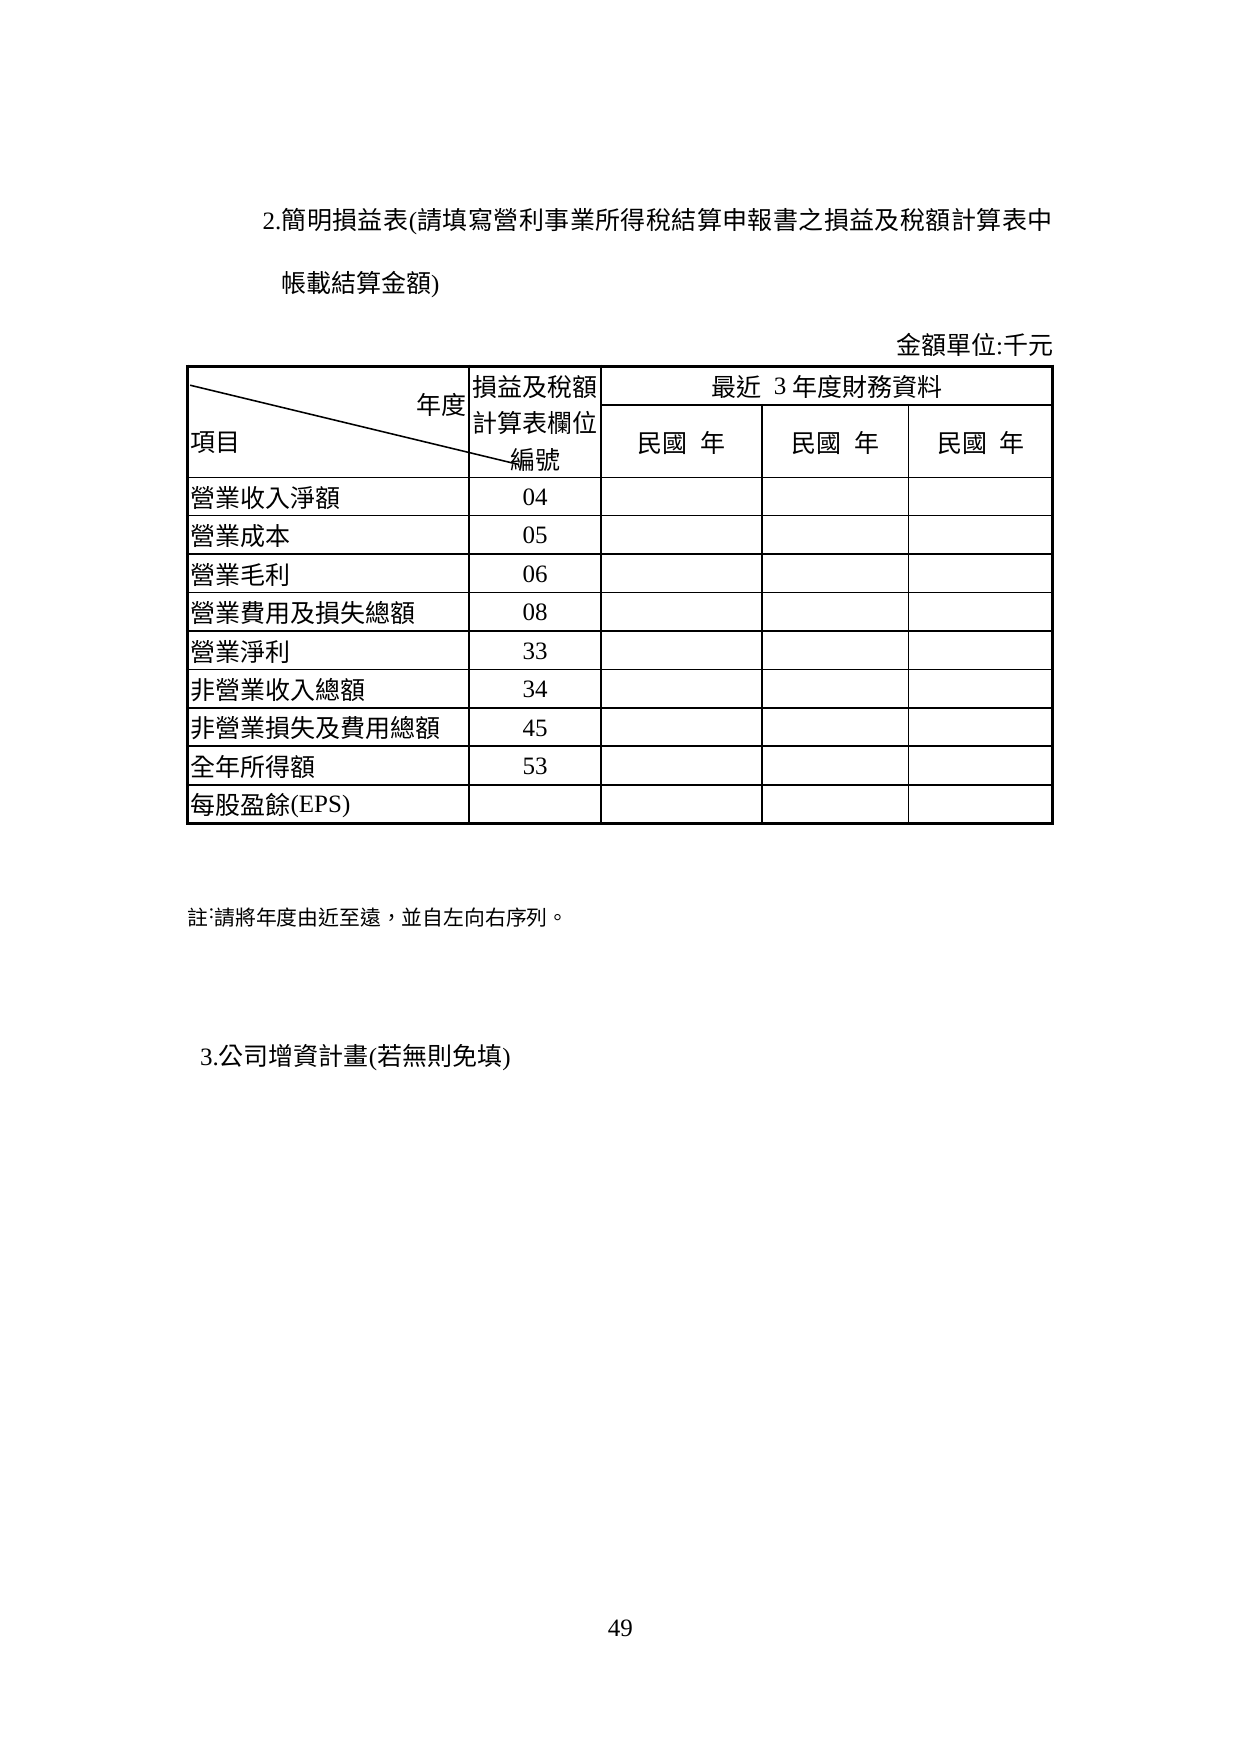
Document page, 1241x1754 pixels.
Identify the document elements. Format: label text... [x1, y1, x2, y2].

table_cell [763, 516, 908, 553]
table_cell [470, 786, 600, 822]
table_cell [909, 747, 1051, 784]
table_cell [763, 786, 908, 822]
table_cell 民國 年 [909, 406, 1051, 476]
table_cell [602, 555, 761, 592]
table_cell [763, 593, 908, 630]
table_cell 營業淨利 [189, 632, 468, 668]
table_cell [909, 593, 1051, 630]
table_cell [602, 516, 761, 553]
table_cell 營業收入淨額 [189, 478, 468, 515]
table_cell [763, 632, 908, 668]
table_cell [763, 709, 908, 745]
table_cell 非營業損失及費用總額 [189, 709, 468, 745]
table_cell 非營業收入總額 [189, 670, 468, 707]
table_cell [909, 632, 1051, 668]
table_header 最近 3 年度財務資料 [602, 368, 1051, 404]
table_cell [763, 478, 908, 515]
table_cell 民國 年 [602, 406, 761, 476]
text 金額單位:千元 [187, 302, 1053, 364]
table_cell [602, 709, 761, 745]
text 註:請將年度由近至遠，並自左向右序列。 [187, 825, 1053, 950]
table_cell [763, 670, 908, 707]
table_cell [909, 786, 1051, 822]
table_cell 04 [470, 478, 600, 515]
table_cell [602, 632, 761, 668]
table_cell 營業毛利 [189, 555, 468, 592]
table_cell [763, 555, 908, 592]
table_cell [602, 670, 761, 707]
table_cell [909, 670, 1051, 707]
table_cell [909, 555, 1051, 592]
table_cell 08 [470, 593, 600, 630]
table_cell 53 [470, 747, 600, 784]
table_cell 民國 年 [763, 406, 908, 476]
table_cell 06 [470, 555, 600, 592]
table_cell 33 [470, 632, 600, 668]
text 2.簡明損益表(請填寫營利事業所得稅結算申報書之損益及稅額計算表中帳載結算金額) [262, 177, 1053, 302]
table_cell [909, 709, 1051, 745]
table_cell [602, 747, 761, 784]
table_cell 34 [470, 670, 600, 707]
table_cell [763, 747, 908, 784]
table_cell 每股盈餘(EPS) [189, 786, 468, 822]
table_cell [909, 516, 1051, 553]
table_cell 45 [470, 709, 600, 745]
table_cell [909, 478, 1051, 515]
table_header 年度 項目 [189, 368, 468, 451]
table_cell [602, 786, 761, 822]
table_header 損益及稅額計算表欄位編號 [470, 368, 600, 476]
table_cell 營業成本 [189, 516, 468, 553]
table_cell 營業費用及損失總額 [189, 593, 468, 630]
table_header 年度 項目 [189, 386, 468, 476]
table_cell 05 [470, 516, 600, 553]
table_cell [602, 593, 761, 630]
table_cell 全年所得額 [189, 747, 468, 784]
text 3.公司增資計畫(若無則免填) [187, 1013, 1053, 1075]
table_cell [602, 478, 761, 515]
